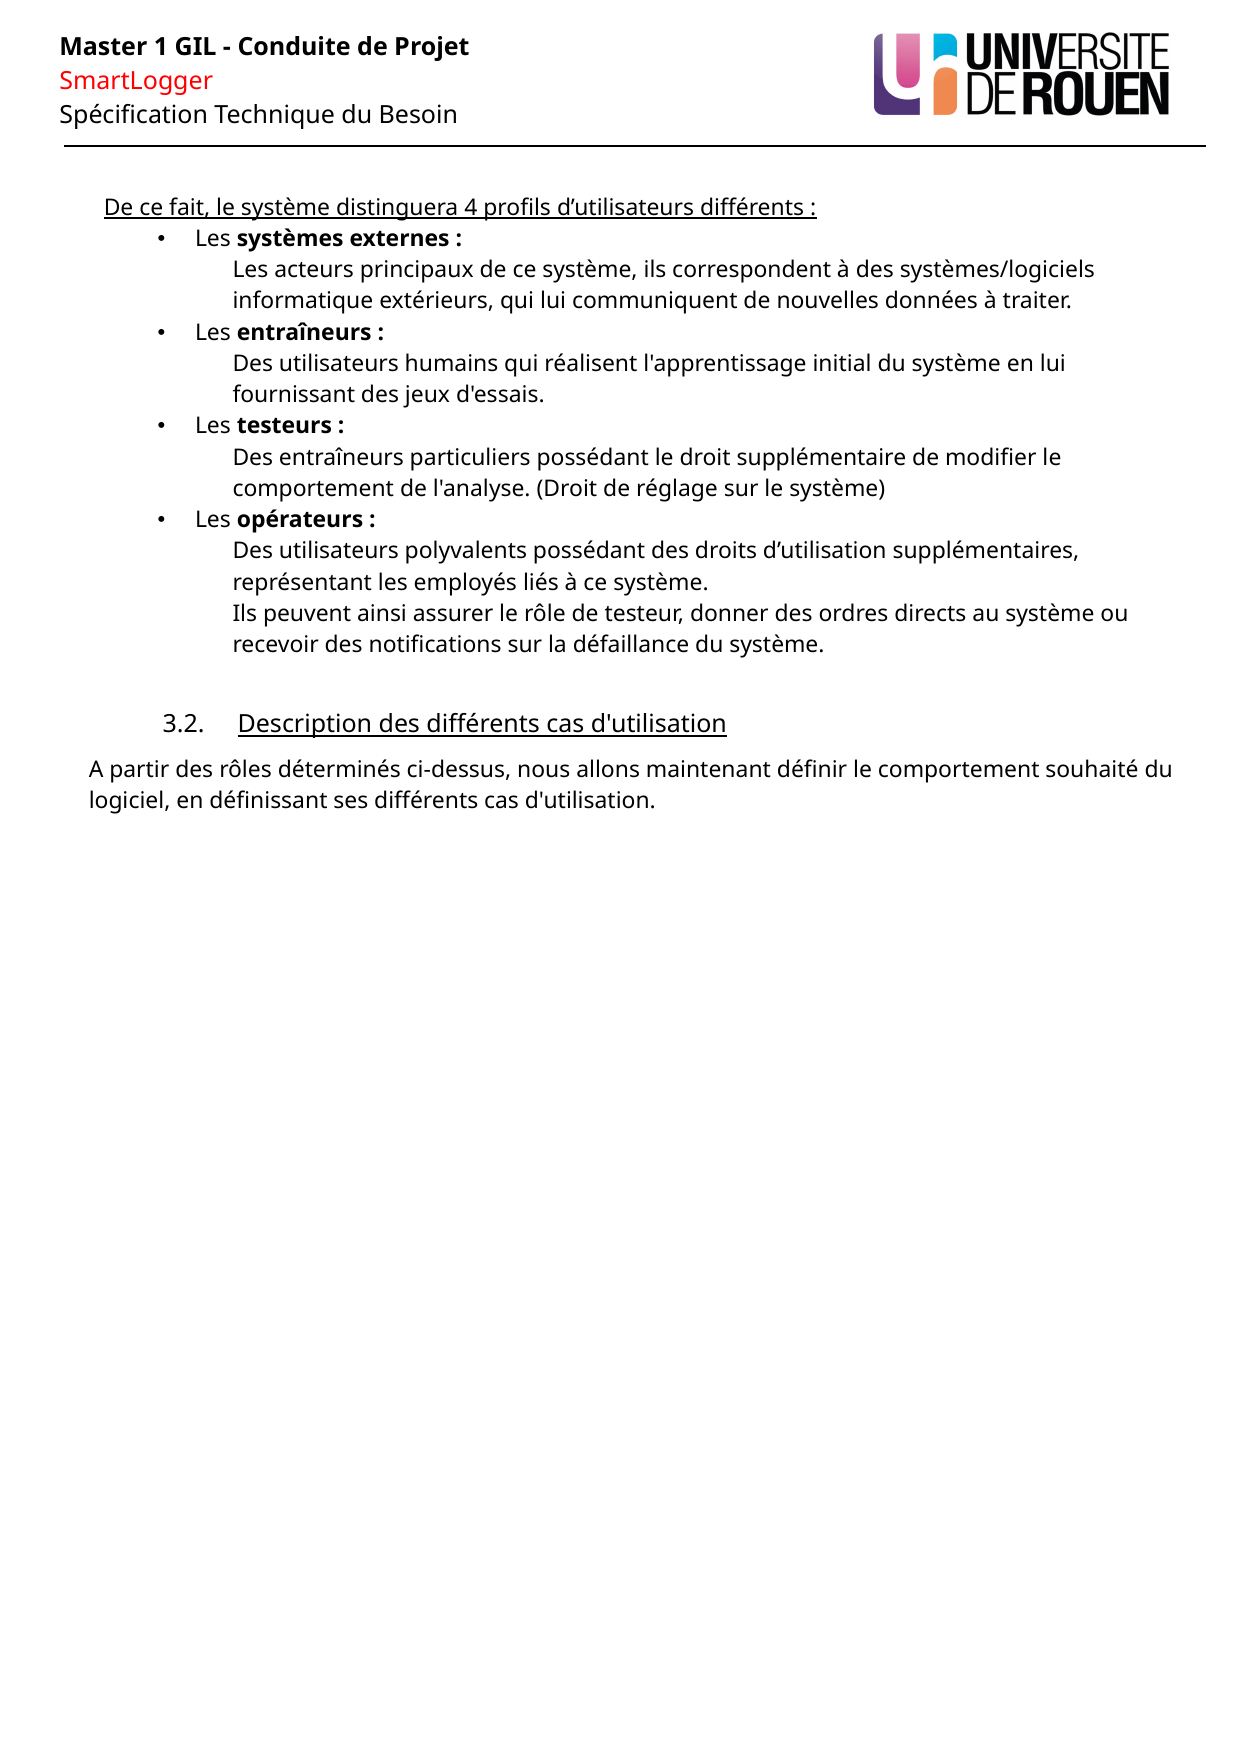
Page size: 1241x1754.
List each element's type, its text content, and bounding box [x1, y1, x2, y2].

subtitle A partir des rôles déterminés ci-dessus, nous allons maintenant définir le comportement souhaité du logiciel, en définissant ses différents cas d'utilisation. [88, 752, 1181, 815]
picture [872, 32, 1170, 118]
list Ils peuvent ainsi assurer le rôle de testeur, donner des ordres directs au système ou recevoir des notifications sur la défaillance du système. [195, 597, 1181, 659]
list Les systèmes externes : [157, 222, 1181, 253]
list Les testeurs : [157, 409, 1181, 441]
subtitle Description des différents cas d'utilisation [162, 706, 1181, 740]
text De ce fait, le système distinguera 4 profils d’utilisateurs différents : [103, 191, 1181, 222]
list Les entraîneurs : [157, 316, 1181, 347]
list Les acteurs principaux de ce système, ils correspondent à des systèmes/logiciels informatique extérieurs, qui lui communiquent de nouvelles données à traiter. [195, 253, 1181, 316]
list Les opérateurs : [157, 503, 1181, 534]
list Des utilisateurs polyvalents possédant des droits d’utilisation supplémentaires, représentant les employés liés à ce système. [195, 534, 1181, 597]
list Des utilisateurs humains qui réalisent l'apprentissage initial du système en lui fournissant des jeux d'essais. [195, 347, 1181, 409]
list Des entraîneurs particuliers possédant le droit supplémentaire de modifier le comportement de l'analyse. (Droit de réglage sur le système) [195, 441, 1181, 503]
